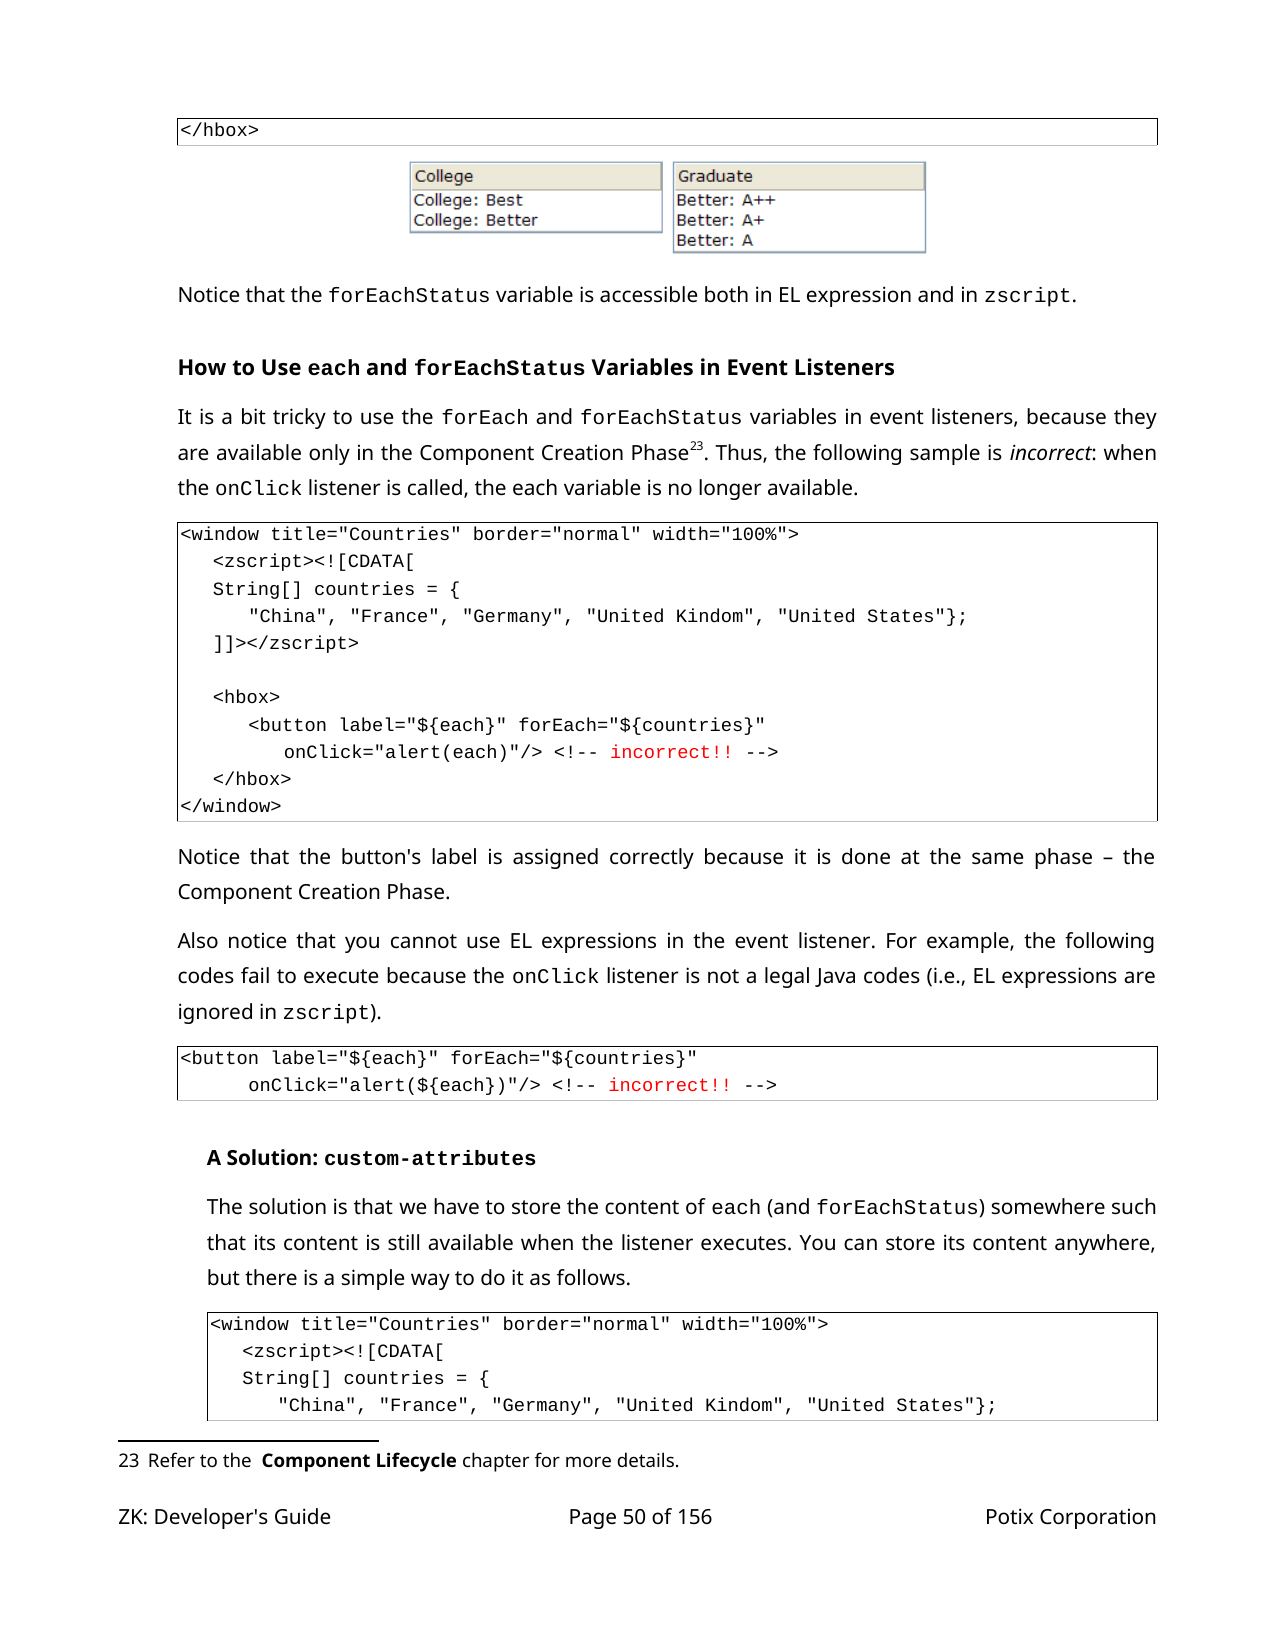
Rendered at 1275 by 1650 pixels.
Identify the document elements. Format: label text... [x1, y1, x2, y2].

subtitle A Solution: custom-attributes [207, 1143, 1157, 1171]
text <hbox> [178, 685, 1157, 709]
text </hbox> [178, 767, 1157, 791]
text ]]></zscript> [178, 631, 1157, 655]
text <button label="${each}" forEach="${countries}" [178, 712, 1157, 737]
text It is a bit tricky to use the forEach and forEachStatus variables in event listeners, because they are available only in the Component Creation Phase. Thus, the following sample is incorrect: when the onClick listener is called, the each variable is no longer available. [177, 402, 1157, 502]
subtitle How to Use each and forEachStatus Variables in Event Listeners [177, 352, 1157, 382]
text Notice that the button's label is assigned correctly because it is done at the same phase – the Component Creation Phase. [177, 842, 1157, 905]
text <zscript><![CDATA[ [178, 549, 1157, 574]
text <window title="Countries" border="normal" width="100%"> [208, 1313, 1157, 1336]
text "China", "France", "Germany", "United Kindom", "United States"}; [208, 1393, 1157, 1420]
text onClick="alert(${each})"/> <!-- incorrect!! --> [178, 1073, 1157, 1100]
text </hbox> [178, 119, 1157, 145]
text Refer to the Component Lifecycle chapter for more details. [118, 1447, 1157, 1473]
picture [407, 158, 930, 256]
text String[] countries = { [208, 1366, 1157, 1390]
text Notice that the forEachStatus variable is accessible both in EL expression and in zscript. [177, 256, 1157, 309]
text </window> [178, 794, 1157, 821]
text Also notice that you cannot use EL expressions in the event listener. For example, the following codes fail to execute because the onClick listener is not a legal Java codes (i.e., EL expressions are ignored in zscript). [177, 926, 1157, 1025]
text String[] countries = { [178, 577, 1157, 601]
text "China", "France", "Germany", "United Kindom", "United States"}; [178, 604, 1157, 628]
text <button label="${each}" forEach="${countries}" [178, 1047, 1157, 1070]
text <window title="Countries" border="normal" width="100%"> [178, 523, 1157, 546]
text The solution is that we have to store the content of each (and forEachStatus) somewhere such that its content is still available when the listener executes. You can store its content anywhere, but there is a simple way to do it as follows. [207, 1192, 1157, 1291]
text onClick="alert(each)"/> <!-- incorrect!! --> [178, 740, 1157, 764]
text <zscript><![CDATA[ [208, 1339, 1157, 1363]
